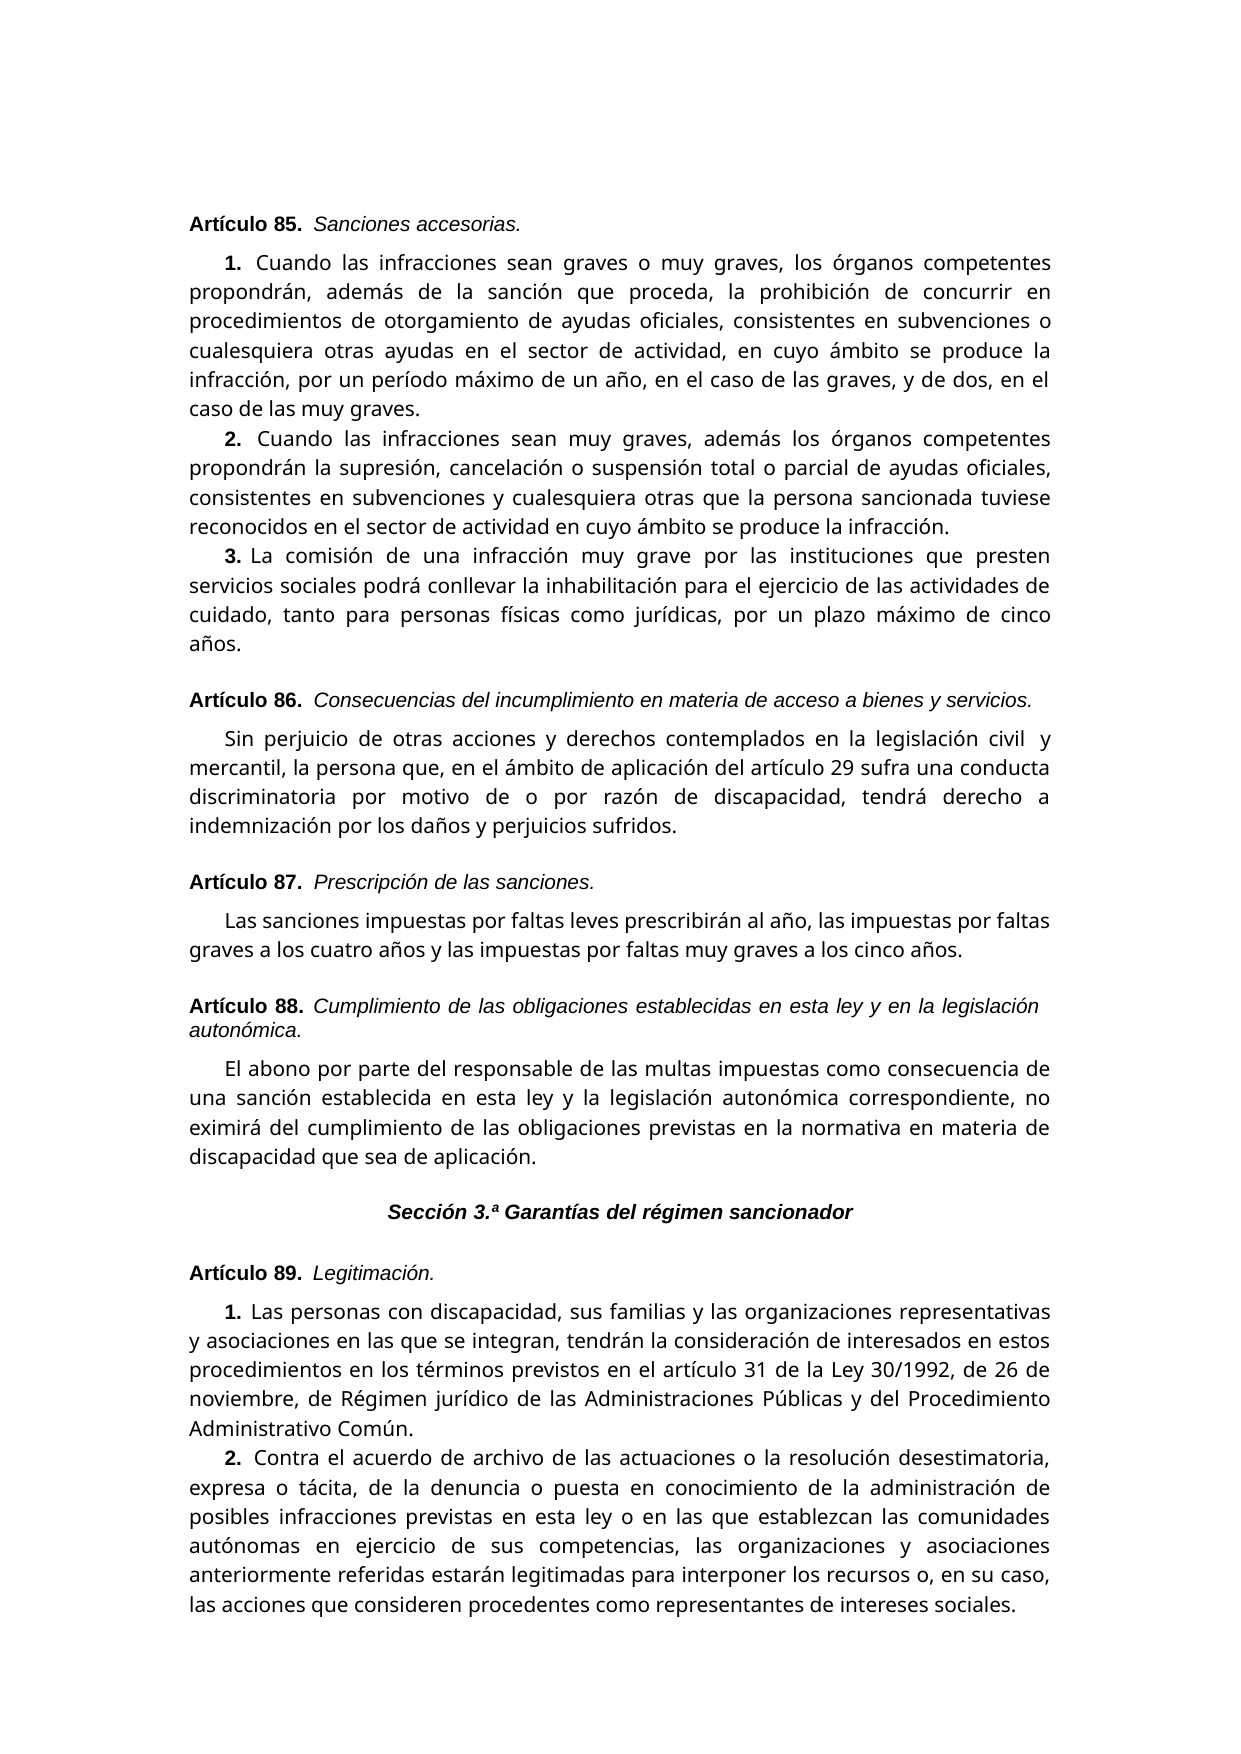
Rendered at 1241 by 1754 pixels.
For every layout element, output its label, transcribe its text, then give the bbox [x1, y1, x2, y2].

text Artículo 89. Legitimación. [189, 1261, 1184, 1284]
text Artículo 85. Sanciones accesorias. [189, 212, 1184, 236]
subtitle Sección 3.ª Garantías del régimen sancionador [387, 1200, 1184, 1224]
list La comisión de una infracción muy grave por las instituciones que presten servicios sociales podrá conllevar la inhabilitación para el ejercicio de las actividades de cuidado, tanto para personas físicas como jurídicas, por un plazo máximo de cinco años. [189, 541, 1051, 658]
text Las sanciones impuestas por faltas leves prescribirán al año, las impuestas por faltas graves a los cuatro años y las impuestas por faltas muy graves a los cinco años. [189, 906, 1051, 964]
text Artículo 87. Prescripción de las sanciones. [189, 870, 1184, 894]
list Cuando las infracciones sean graves o muy graves, los órganos competentes propondrán, además de la sanción que proceda, la prohibición de concurrir en procedimientos de otorgamiento de ayudas oficiales, consistentes en subvenciones o cualesquiera otras ayudas en el sector de actividad, en cuyo ámbito se produce la infracción, por un período máximo de un año, en el caso de las graves, y de dos, en el caso de las muy graves. [189, 248, 1051, 423]
list Contra el acuerdo de archivo de las actuaciones o la resolución desestimatoria, expresa o tácita, de la denuncia o puesta en conocimiento de la administración de posibles infracciones previstas en esta ley o en las que establezcan las comunidades autónomas en ejercicio de sus competencias, las organizaciones y asociaciones anteriormente referidas estarán legitimadas para interponer los recursos o, en su caso, las acciones que consideren procedentes como representantes de intereses sociales. [189, 1443, 1051, 1618]
text El abono por parte del responsable de las multas impuestas como consecuencia de una sanción establecida en esta ley y la legislación autonómica correspondiente, no eximirá del cumplimiento de las obligaciones previstas en la normativa en materia de discapacidad que sea de aplicación. [189, 1054, 1051, 1170]
list Las personas con discapacidad, sus familias y las organizaciones representativas y asociaciones en las que se integran, tendrán la consideración de interesados en estos procedimientos en los términos previstos en el artículo 31 de la Ley 30/1992, de 26 de noviembre, de Régimen jurídico de las Administraciones Públicas y del Procedimiento Administrativo Común. [189, 1297, 1051, 1442]
text Artículo 88. Cumplimiento de las obligaciones establecidas en esta ley y en la legislación autonómica. [189, 993, 1051, 1042]
list Cuando las infracciones sean muy graves, además los órganos competentes propondrán la supresión, cancelación o suspensión total o parcial de ayudas oficiales, consistentes en subvenciones y cualesquiera otras que la persona sancionada tuviese reconocidos en el sector de actividad en cuyo ámbito se produce la infracción. [189, 424, 1051, 540]
text Artículo 86. Consecuencias del incumplimiento en materia de acceso a bienes y servicios. [189, 687, 1184, 711]
text Sin perjuicio de otras acciones y derechos contemplados en la legislación civil y mercantil, la persona que, en el ámbito de aplicación del artículo 29 sufra una conducta discriminatoria por motivo de o por razón de discapacidad, tendrá derecho a indemnización por los daños y perjuicios sufridos. [189, 724, 1051, 840]
